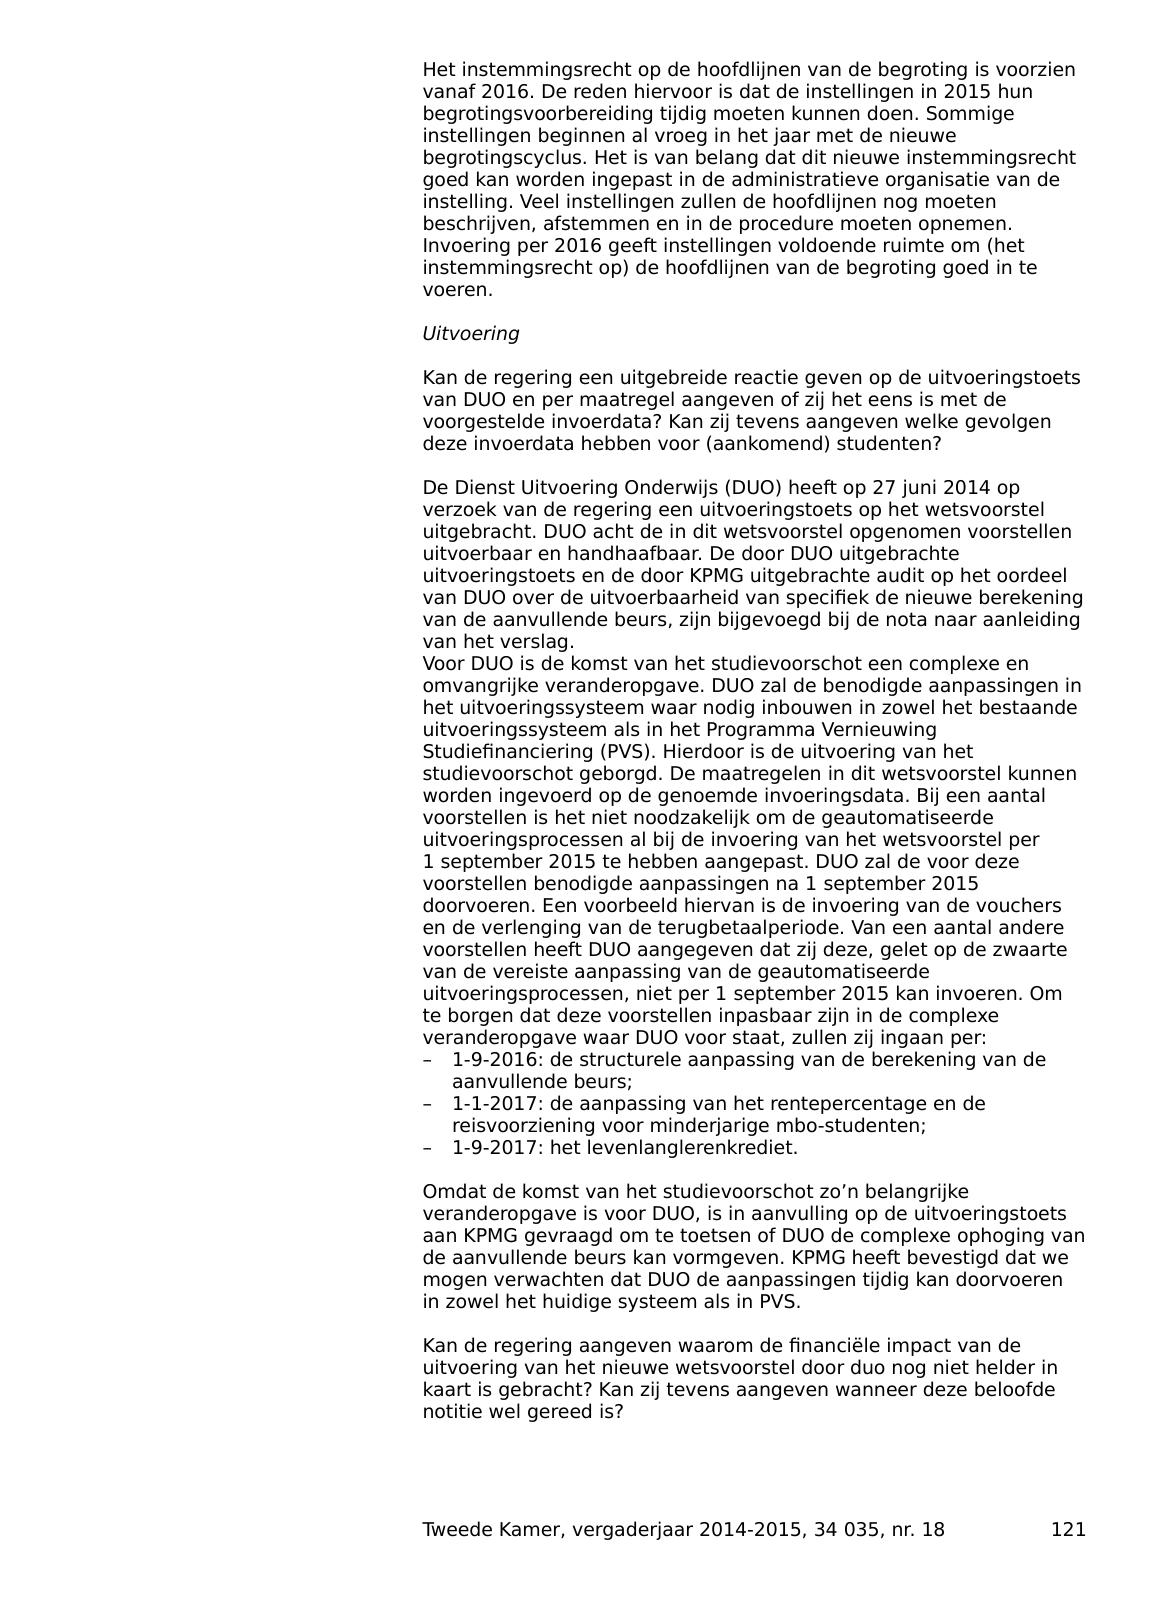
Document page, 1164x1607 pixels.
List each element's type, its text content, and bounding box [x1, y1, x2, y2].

text Voor DUO is de komst van het studievoorschot een complexe en omvangrijke veranderopgave. DUO zal de benodigde aanpassingen in het uitvoeringssysteem waar nodig inbouwen in zowel het bestaande uitvoeringssysteem als in het Programma Vernieuwing Studiefinanciering (PVS). Hierdoor is de uitvoering van het studievoorschot geborgd. De maatregelen in dit wetsvoorstel kunnen worden ingevoerd op de genoemde invoeringsdata. Bij een aantal voorstellen is het niet noodzakelijk om de geautomatiseerde uitvoeringsprocessen al bij de invoering van het wetsvoorstel per 1 september 2015 te hebben aangepast. DUO zal de voor deze voorstellen benodigde aanpassingen na 1 september 2015 doorvoeren. Een voorbeeld hiervan is de invoering van de vouchers en de verlenging van de terugbetaalperiode. Van een aantal andere voorstellen heeft DUO aangegeven dat zij deze, gelet op de zwaarte van de vereiste aanpassing van de geautomatiseerde uitvoeringsprocessen, niet per 1 september 2015 kan invoeren. Om te borgen dat deze voorstellen inpasbaar zijn in de complexe veranderopgave waar DUO voor staat, zullen zij ingaan per: [422, 653, 1087, 1049]
subtitle Uitvoering [422, 323, 1087, 345]
text Kan de regering aangeven waarom de financiële impact van de uitvoering van het nieuwe wetsvoorstel door duo nog niet helder in kaart is gebracht? Kan zij tevens aangeven wanneer deze beloofde notitie wel gereed is? [422, 1335, 1087, 1423]
text Omdat de komst van het studievoorschot zo’n belangrijke veranderopgave is voor DUO, is in aanvulling op de uitvoeringstoets aan KPMG gevraagd om te toetsen of DUO de complexe ophoging van de aanvullende beurs kan vormgeven. KPMG heeft bevestigd dat we mogen verwachten dat DUO de aanpassingen tijdig kan doorvoeren in zowel het huidige systeem als in PVS. [422, 1181, 1087, 1313]
text Kan de regering een uitgebreide reactie geven op de uitvoeringstoets van DUO en per maatregel aangeven of zij het eens is met de voorgestelde invoerdata? Kan zij tevens aangeven welke gevolgen deze invoerdata hebben voor (aankomend) studenten? [422, 367, 1087, 455]
text – 1-9-2017: het levenlanglerenkrediet. [422, 1137, 1087, 1159]
text De Dienst Uitvoering Onderwijs (DUO) heeft op 27 juni 2014 op verzoek van de regering een uitvoeringstoets op het wetsvoorstel uitgebracht. DUO acht de in dit wetsvoorstel opgenomen voorstellen uitvoerbaar en handhaafbaar. De door DUO uitgebrachte uitvoeringstoets en de door KPMG uitgebrachte audit op het oordeel van DUO over de uitvoerbaarheid van specifiek de nieuwe berekening van de aanvullende beurs, zijn bijgevoegd bij de nota naar aanleiding van het verslag. [422, 477, 1087, 653]
text – 1-9-2016: de structurele aanpassing van de berekening van de aanvullende beurs; [422, 1049, 1087, 1093]
text Het instemmingsrecht op de hoofdlijnen van de begroting is voorzien vanaf 2016. De reden hiervoor is dat de instellingen in 2015 hun begrotingsvoorbereiding tijdig moeten kunnen doen. Sommige instellingen beginnen al vroeg in het jaar met de nieuwe begrotingscyclus. Het is van belang dat dit nieuwe instemmingsrecht goed kan worden ingepast in de administratieve organisatie van de instelling. Veel instellingen zullen de hoofdlijnen nog moeten beschrijven, afstemmen en in de procedure moeten opnemen. Invoering per 2016 geeft instellingen voldoende ruimte om (het instemmingsrecht op) de hoofdlijnen van de begroting goed in te voeren. [422, 59, 1087, 301]
text – 1-1-2017: de aanpassing van het rentepercentage en de reisvoorziening voor minderjarige mbo-studenten; [422, 1093, 1087, 1137]
